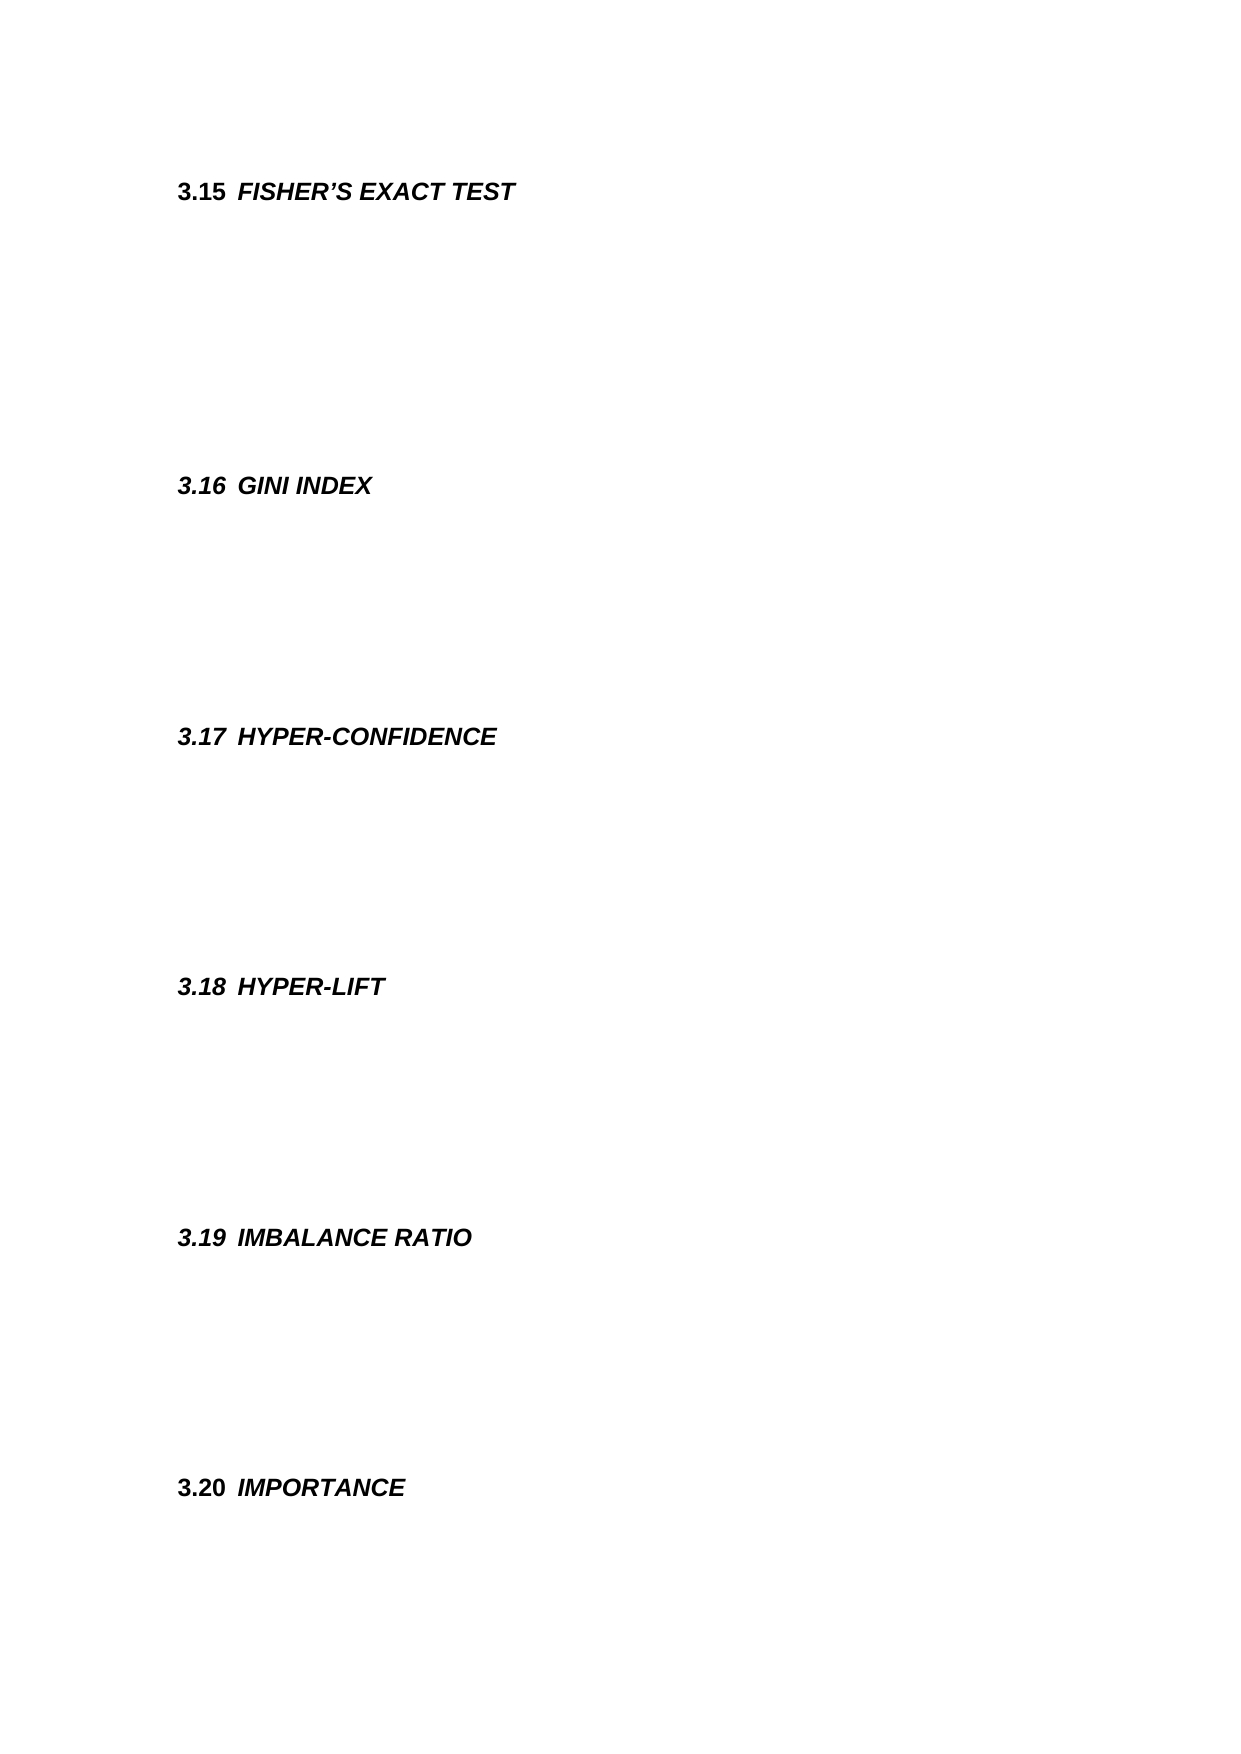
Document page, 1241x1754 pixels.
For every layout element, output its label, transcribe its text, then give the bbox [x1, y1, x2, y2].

subtitle HYPER-CONFIDENCE [177, 722, 1122, 750]
subtitle FISHER’S EXACT TEST [177, 177, 1122, 206]
subtitle IMBALANCE RATIO [177, 1223, 1122, 1252]
subtitle IMPORTANCE [177, 1473, 1122, 1502]
subtitle GINI INDEX [177, 471, 1122, 500]
subtitle HYPER-LIFT [177, 972, 1122, 1001]
